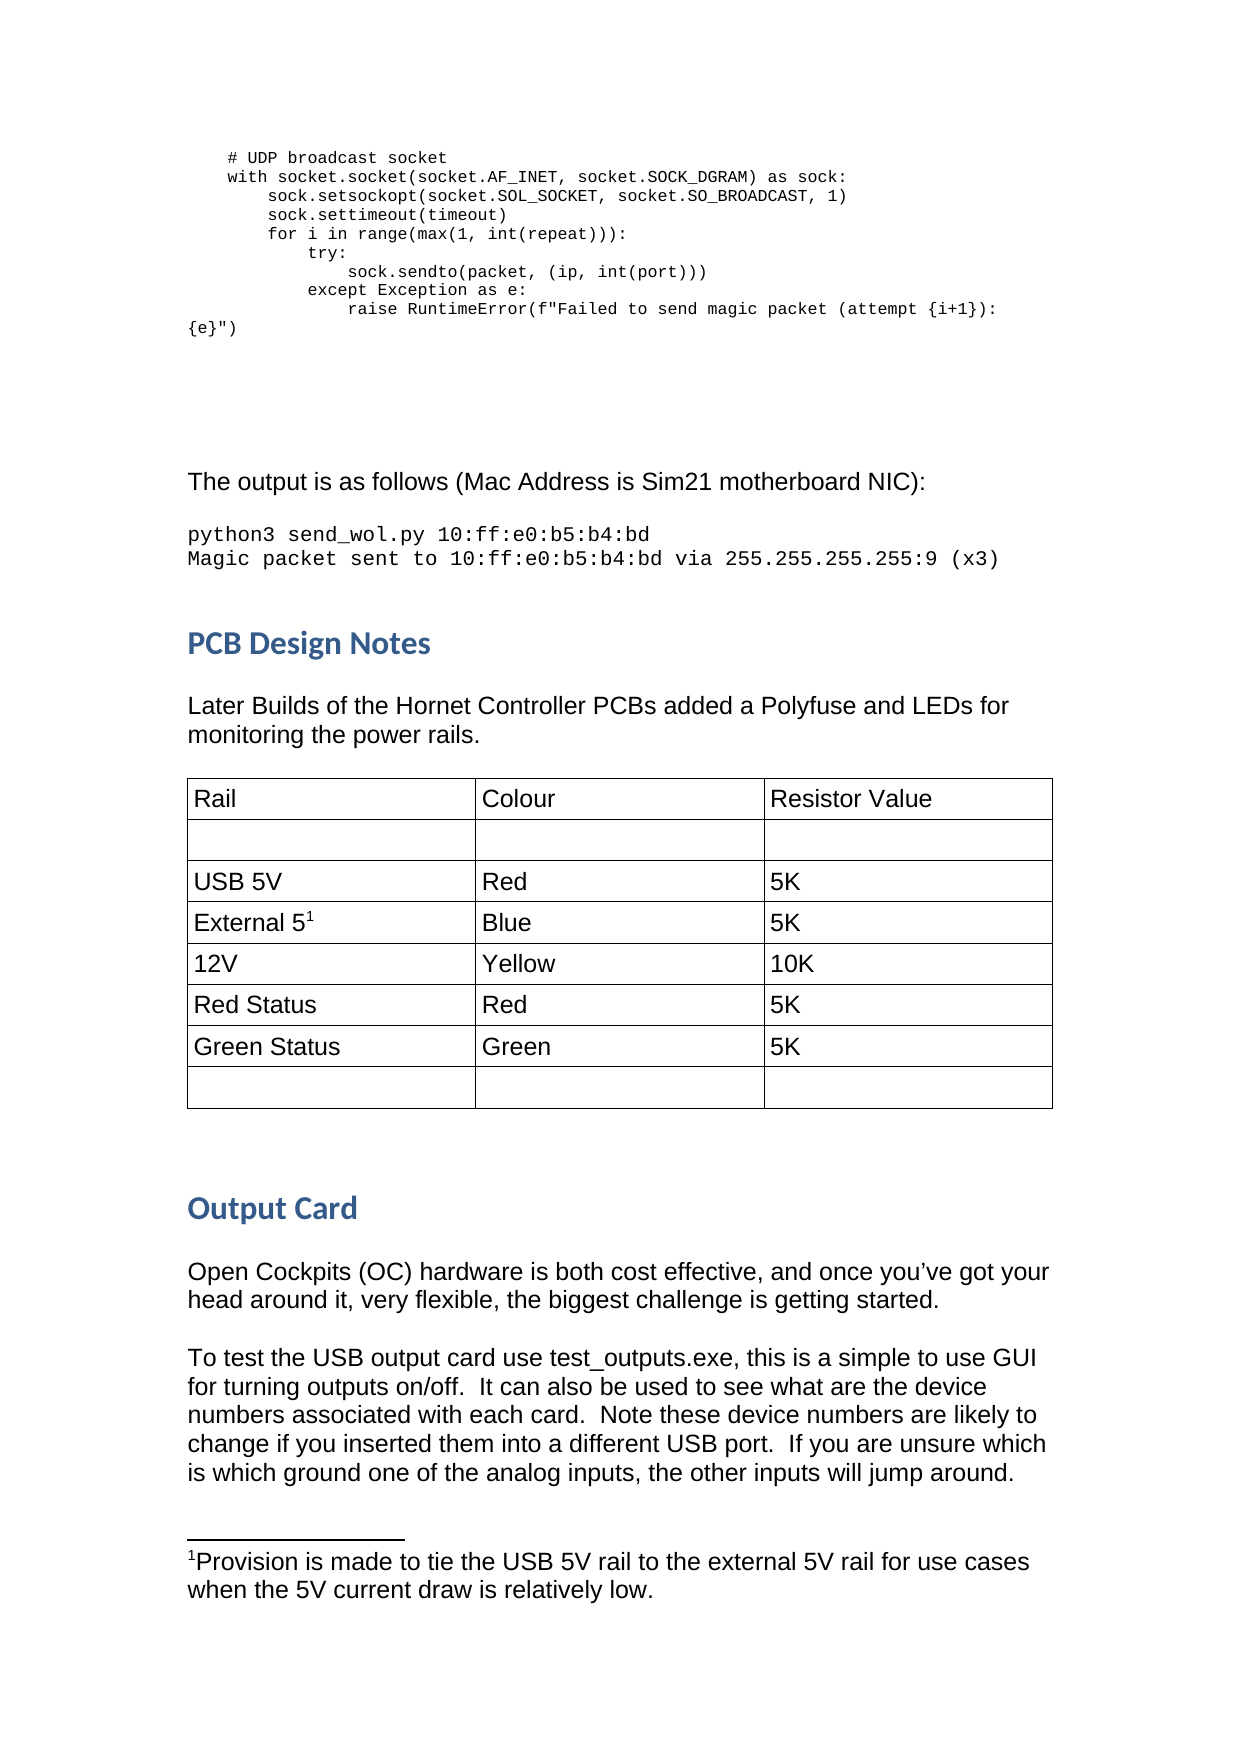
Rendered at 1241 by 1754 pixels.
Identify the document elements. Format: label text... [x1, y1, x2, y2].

table_cell 10K [765, 944, 1052, 984]
table_cell 5K [765, 985, 1052, 1025]
table_cell Red [476, 861, 764, 901]
table_cell Blue [476, 902, 764, 942]
table_cell 5K [765, 902, 1052, 942]
text sock.settimeout(timeout) [187, 207, 1053, 225]
table_cell Red [476, 985, 764, 1025]
table_cell External 5 [188, 902, 475, 942]
table_cell [476, 820, 764, 860]
table_cell Yellow [476, 944, 764, 984]
table_cell [765, 1067, 1052, 1107]
text To test the USB output card use test_outputs.exe, this is a simple to use GUI for turning outputs on/off. It can also be used to see what are the device numbers associated with each card. Note these device numbers are likely to change if you inserted them into a different USB port. If you are unsure which is which ground one of the analog inputs, the other inputs will jump around. [187, 1343, 1053, 1487]
table_cell Green [476, 1026, 764, 1066]
text The output is as follows (Mac Address is Sim21 motherboard NIC): [187, 467, 1053, 496]
table_header Rail [188, 779, 475, 819]
text with socket.socket(socket.AF_INET, socket.SOCK_DGRAM) as sock: [187, 169, 1053, 188]
text # UDP broadcast socket [187, 150, 1053, 169]
subtitle Output Card [187, 1187, 1053, 1228]
text for i in range(max(1, int(repeat))): [187, 225, 1053, 244]
table_header Resistor Value [765, 779, 1052, 819]
text sock.setsockopt(socket.SOL_SOCKET, socket.SO_BROADCAST, 1) [187, 188, 1053, 207]
text Open Cockpits (OC) hardware is both cost effective, and once you’ve got your head around it, very flexible, the biggest challenge is getting started. [187, 1257, 1053, 1314]
table_cell Red Status [188, 985, 475, 1025]
text python3 send_wol.py 10:ff:e0:b5:b4:bd [187, 524, 1053, 548]
table_cell 12V [188, 944, 475, 984]
text Later Builds of the Hornet Controller PCBs added a Polyfuse and LEDs for monitoring the power rails. [187, 691, 1053, 749]
table_cell USB 5V [188, 861, 475, 901]
text try: [187, 244, 1053, 263]
table_cell [188, 1067, 475, 1107]
table_cell [765, 820, 1052, 860]
table_cell 5K [765, 861, 1052, 901]
text except Exception as e: [187, 282, 1053, 301]
table_header Colour [476, 779, 764, 819]
table_cell 5K [765, 1026, 1052, 1066]
text raise RuntimeError(f"Failed to send magic packet (attempt {i+1}): {e}") [187, 301, 1053, 338]
text sock.sendto(packet, (ip, int(port))) [187, 263, 1053, 282]
table_cell [476, 1067, 764, 1107]
text Magic packet sent to 10:ff:e0:b5:b4:bd via 255.255.255.255:9 (x3) [187, 548, 1053, 572]
subtitle PCB Design Notes [187, 622, 1053, 662]
table_cell Green Status [188, 1026, 475, 1066]
table_cell [188, 820, 475, 860]
